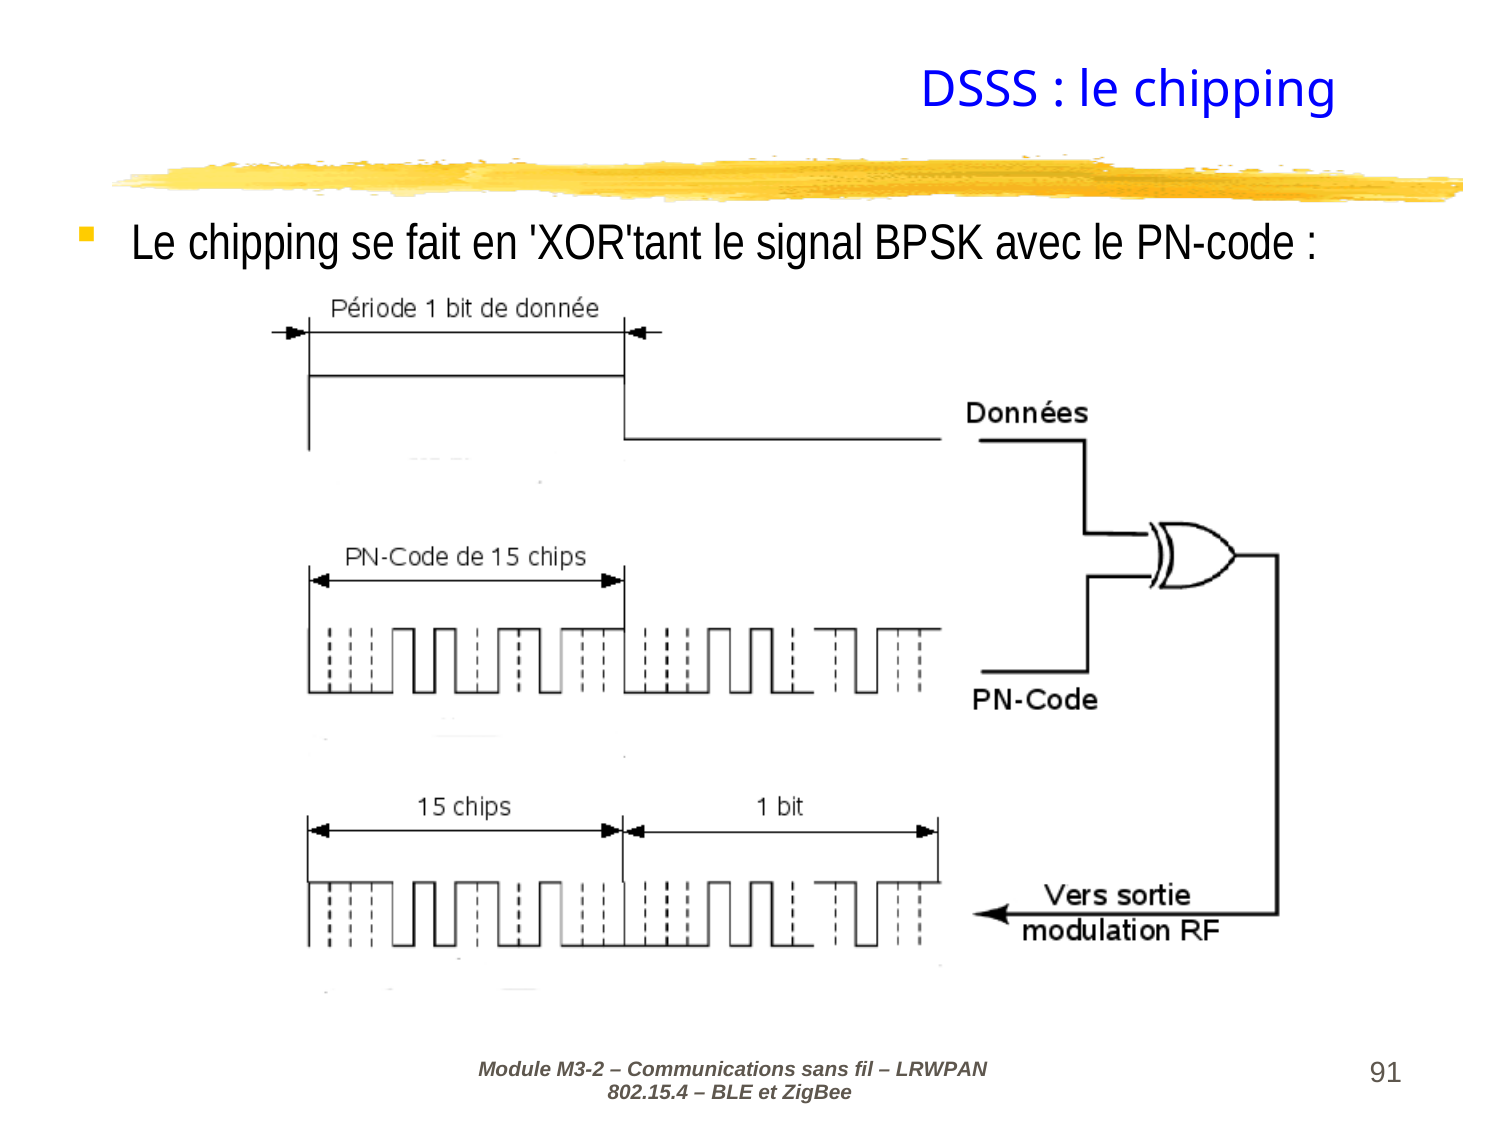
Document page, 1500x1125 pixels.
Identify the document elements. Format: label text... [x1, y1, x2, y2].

list Le chipping se fait en 'XOR'tant le signal BPSK avec le PN-code : [74, 212, 1417, 294]
picture [240, 295, 1339, 1048]
title DSSS : le chipping [62, 37, 1338, 138]
picture [112, 149, 1463, 213]
